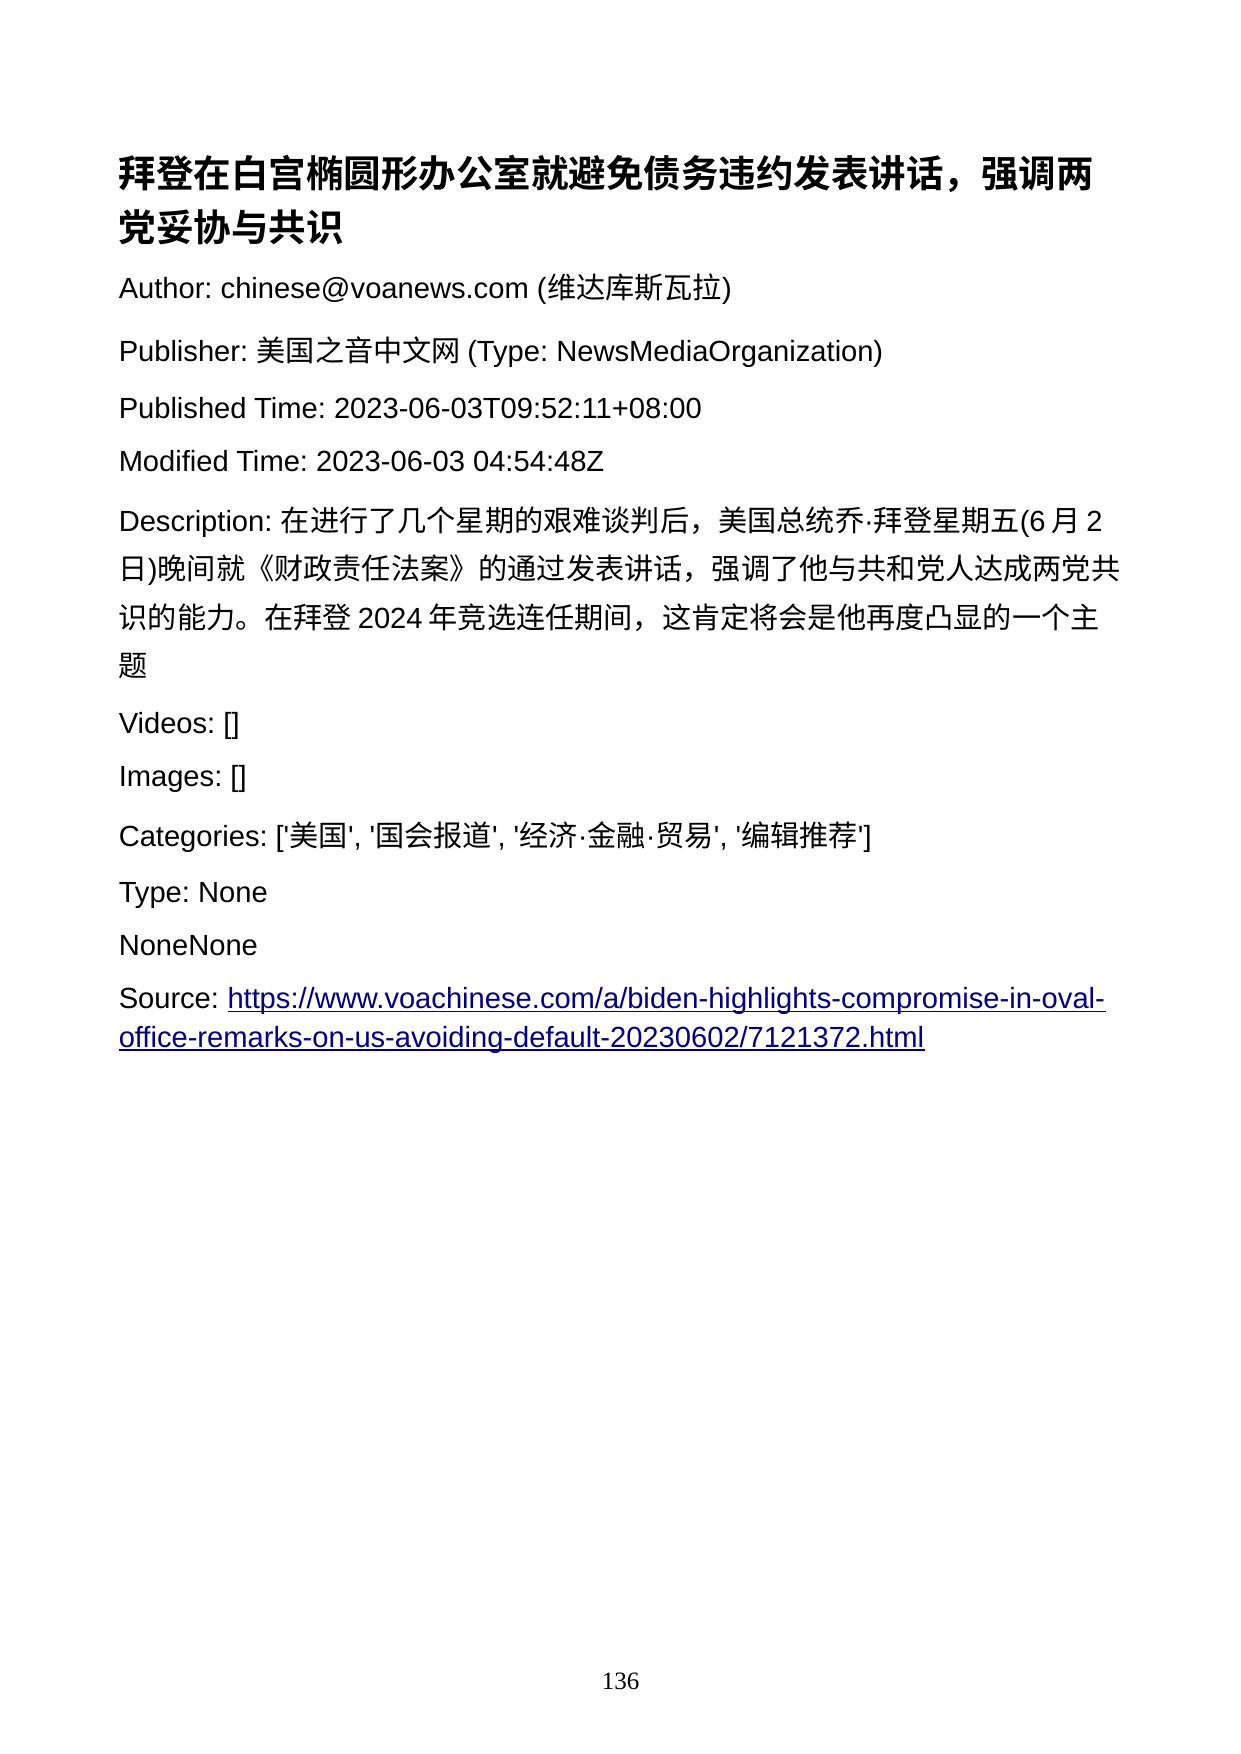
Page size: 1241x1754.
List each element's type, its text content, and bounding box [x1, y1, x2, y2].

subtitle 拜登在白宫椭圆形办公室就避免债务违约发表讲话，强调两党妥协与共识 [118, 143, 1122, 252]
text Modified Time: 2023-06-03 04:54:48Z [118, 444, 1122, 477]
text Type: None [118, 875, 1122, 909]
text Source: https://www.voachinese.com/a/biden-highlights-compromise-in-oval-office-remarks-on-us-avoiding-default-20230602/7121372.html [118, 981, 1122, 1053]
text Videos: [] [118, 706, 1122, 739]
text Publisher: 美国之音中文网 (Type: NewsMediaOrganization) [118, 328, 1122, 370]
text Images: [] [118, 759, 1122, 792]
text Categories: ['美国', '国会报道', '经济·金融·贸易', '编辑推荐'] [118, 812, 1122, 854]
text Description: 在进行了几个星期的艰难谈判后，美国总统乔·拜登星期五(6月2日)晚间就《财政责任法案》的通过发表讲话，强调了他与共和党人达成两党共识的能力。在拜登2024年竞选连任期间，这肯定将会是他再度凸显的一个主题 [118, 497, 1122, 685]
text NoneNone [118, 928, 1122, 962]
text Author: chinese@voanews.com (维达库斯瓦拉) [118, 264, 1122, 307]
text Published Time: 2023-06-03T09:52:11+08:00 [118, 391, 1122, 424]
